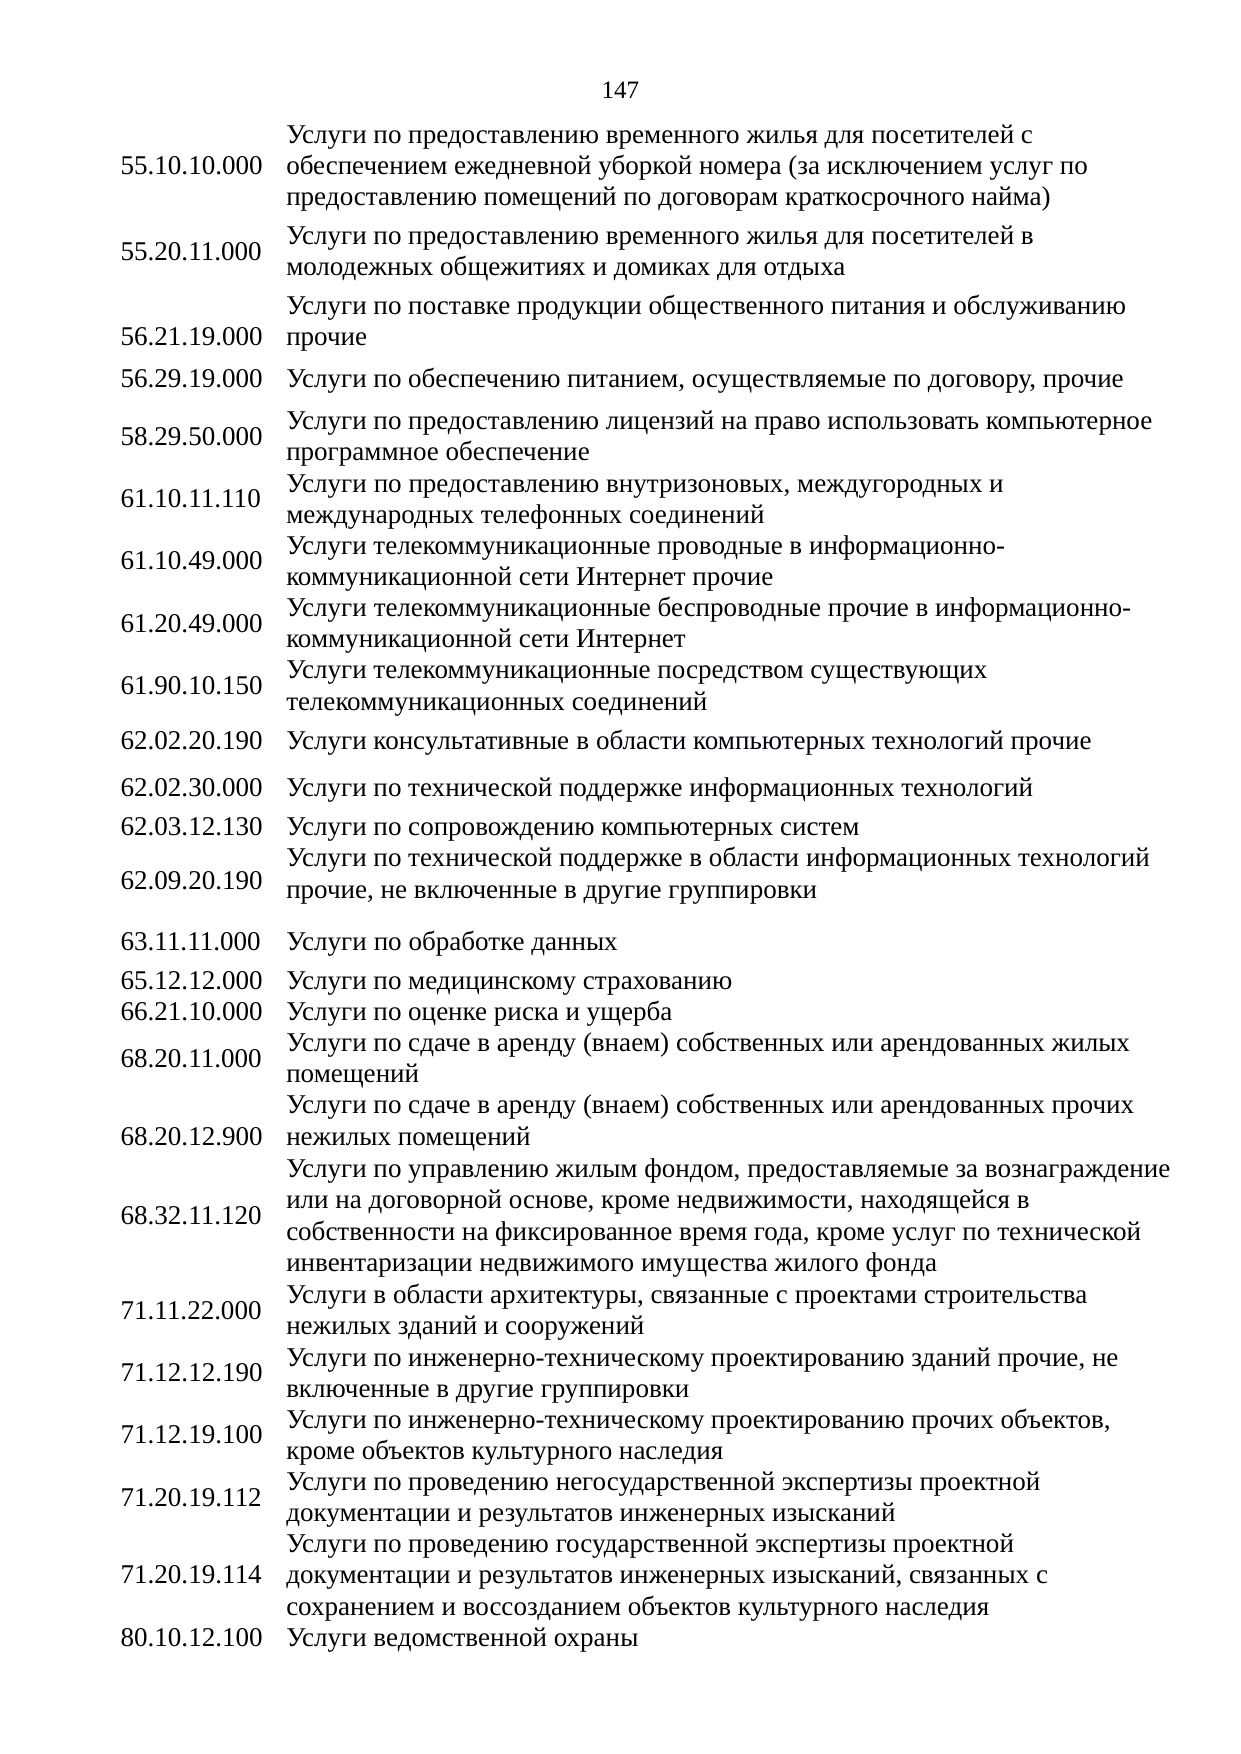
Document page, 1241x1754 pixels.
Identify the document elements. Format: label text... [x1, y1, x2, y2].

table_cell Услуги телекоммуникационные беспроводные прочие в информационно-коммуникационной сети Интернет [283, 591, 1186, 653]
table_cell 68.20.11.000 [117, 1026, 283, 1089]
table_cell Услуги по сдаче в аренду (внаем) собственных или арендованных жилых помещений [283, 1026, 1186, 1089]
table_cell Услуги по предоставлению временного жилья для посетителей с обеспечением ежедневной уборкой номера (за исключением услуг по предоставлению помещений по договорам краткосрочного найма) [283, 118, 1186, 212]
table_cell Услуги по технической поддержке в области информационных технологий прочие, не включенные в другие группировки [283, 842, 1186, 918]
table_cell 61.10.11.110 [117, 467, 283, 529]
table_cell Услуги по предоставлению лицензий на право использовать компьютерное программное обеспечение [283, 404, 1186, 467]
table_cell Услуги телекоммуникационные посредством существующих телекоммуникационных соединений [283, 654, 1186, 716]
table_cell Услуги по предоставлению временного жилья для посетителей в молодежных общежитиях и домиках для отдыха [283, 212, 1186, 289]
table_cell 71.20.19.114 [117, 1528, 283, 1621]
table_cell 80.10.12.100 [117, 1621, 283, 1652]
table_cell Услуги по медицинскому страхованию [283, 964, 1186, 995]
table_cell 56.29.19.000 [117, 352, 283, 404]
table_cell 71.11.22.000 [117, 1278, 283, 1341]
table_cell Услуги по поставке продукции общественного питания и обслуживанию прочие [283, 289, 1186, 352]
table_cell 63.11.11.000 [117, 919, 283, 964]
table_cell Услуги телекоммуникационные проводные в информационно-коммуникационной сети Интернет прочие [283, 529, 1186, 591]
table_cell 71.12.12.190 [117, 1341, 283, 1403]
table_cell Услуги по сдаче в аренду (внаем) собственных или арендованных прочих нежилых помещений [283, 1089, 1186, 1151]
table_cell 62.02.30.000 [117, 763, 283, 810]
table_cell 61.20.49.000 [117, 591, 283, 653]
table_cell 58.29.50.000 [117, 404, 283, 467]
table_cell 62.03.12.130 [117, 810, 283, 842]
table_cell 61.10.49.000 [117, 529, 283, 591]
table_cell 71.20.19.112 [117, 1465, 283, 1527]
table_cell Услуги по оценке риска и ущерба [283, 995, 1186, 1026]
table_cell Услуги ведомственной охраны [283, 1621, 1186, 1652]
table_cell 65.12.12.000 [117, 964, 283, 995]
table_cell 62.09.20.190 [117, 842, 283, 918]
table_cell 56.21.19.000 [117, 289, 283, 352]
table_cell Услуги по обработке данных [283, 919, 1186, 964]
table_cell Услуги по проведению государственной экспертизы проектной документации и результатов инженерных изысканий, связанных с сохранением и воссозданием объектов культурного наследия [283, 1528, 1186, 1621]
table_cell 55.20.11.000 [117, 212, 283, 289]
table_cell Услуги по обеспечению питанием, осуществляемые по договору, прочие [283, 352, 1186, 404]
table_cell Услуги в области архитектуры, связанные с проектами строительства нежилых зданий и сооружений [283, 1278, 1186, 1341]
table_cell Услуги по управлению жилым фондом, предоставляемые за вознаграждение или на договорной основе, кроме недвижимости, находящейся в собственности на фиксированное время года, кроме услуг по технической инвентаризации недвижимого имущества жилого фонда [283, 1151, 1186, 1278]
table_cell 68.20.12.900 [117, 1089, 283, 1151]
table_cell 55.10.10.000 [117, 118, 283, 212]
table_cell Услуги по инженерно-техническому проектированию прочих объектов, кроме объектов культурного наследия [283, 1403, 1186, 1465]
table_cell 66.21.10.000 [117, 995, 283, 1026]
table_cell Услуги по проведению негосударственной экспертизы проектной документации и результатов инженерных изысканий [283, 1465, 1186, 1527]
table_cell Услуги по инженерно-техническому проектированию зданий прочие, не включенные в другие группировки [283, 1341, 1186, 1403]
table_cell 68.32.11.120 [117, 1151, 283, 1278]
table_cell 71.12.19.100 [117, 1403, 283, 1465]
table_cell Услуги по сопровождению компьютерных систем [283, 810, 1186, 842]
table_cell Услуги консультативные в области компьютерных технологий прочие [283, 716, 1186, 763]
table_cell Услуги по технической поддержке информационных технологий [283, 763, 1186, 810]
table_cell 62.02.20.190 [117, 716, 283, 763]
table_cell Услуги по предоставлению внутризоновых, междугородных и международных телефонных соединений [283, 467, 1186, 529]
table_cell 61.90.10.150 [117, 654, 283, 716]
